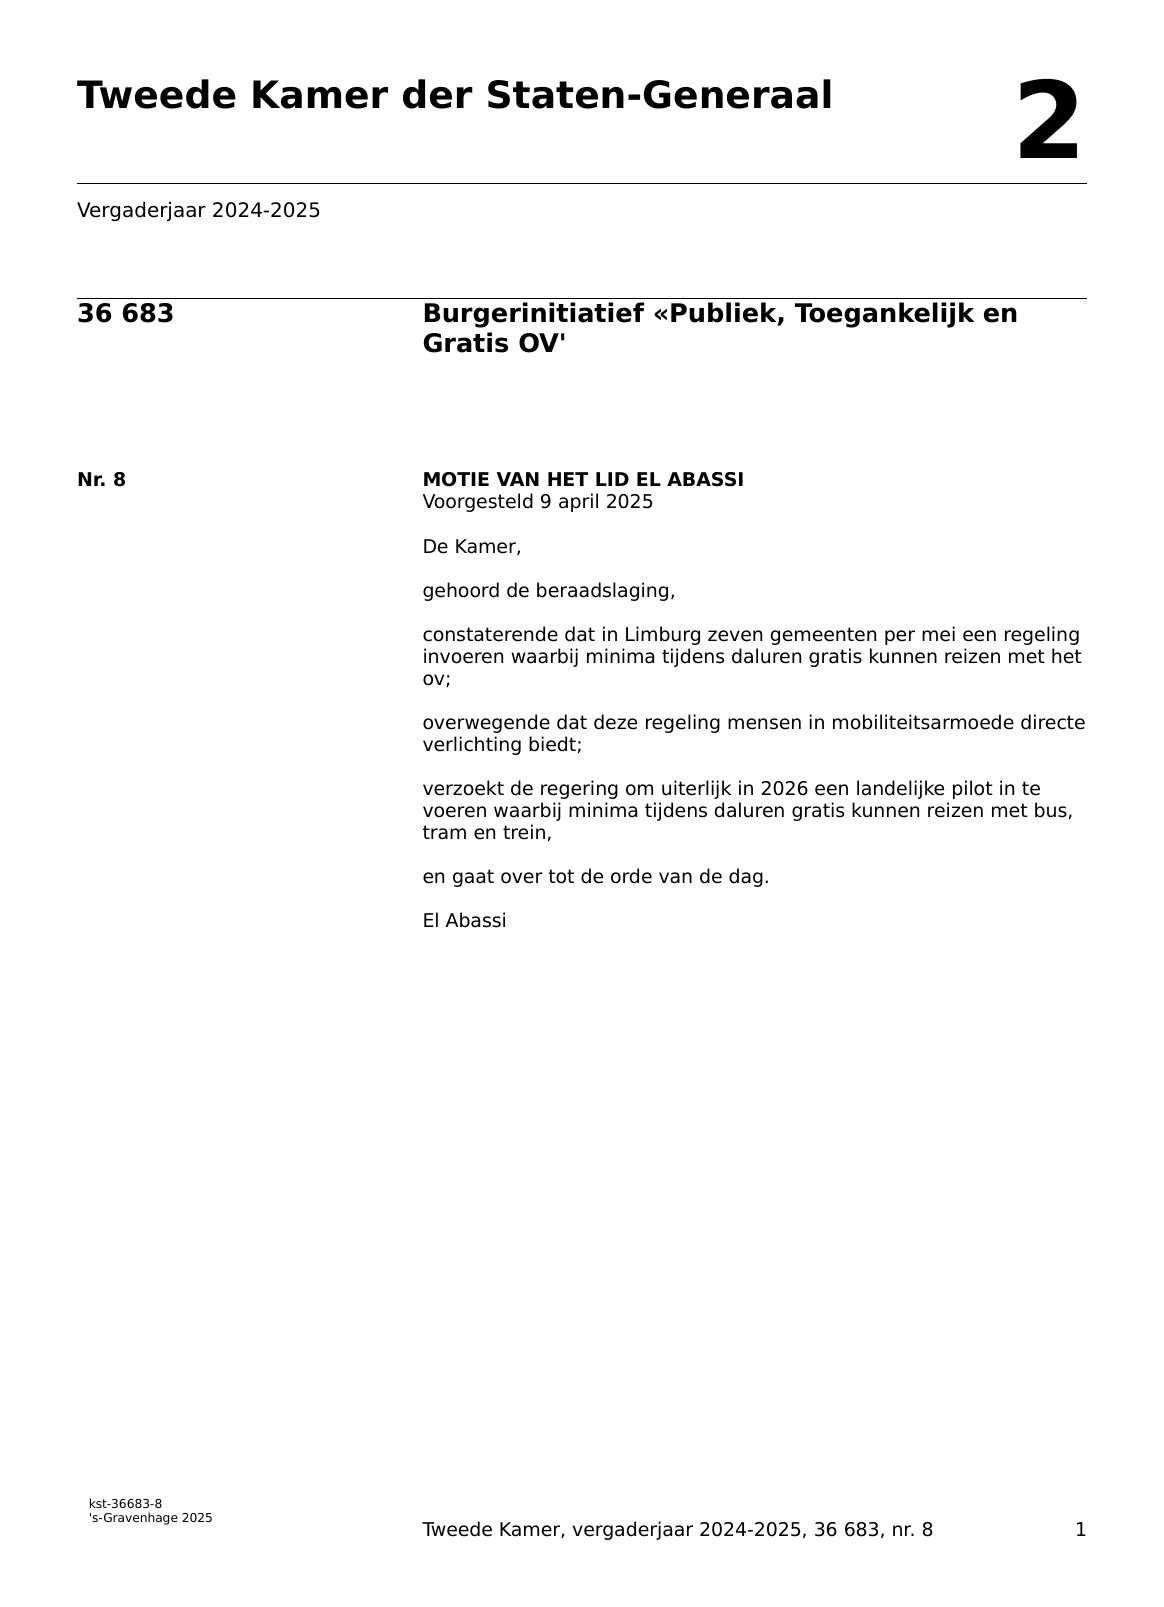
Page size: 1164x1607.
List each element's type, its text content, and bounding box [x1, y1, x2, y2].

text Voorgesteld 9 april 2025 [422, 491, 1087, 513]
subtitle 36 683 Burgerinitiatief «Publiek, Toegankelijk en Gratis OV' [77, 299, 1087, 358]
text overwegende dat deze regeling mensen in mobiliteitsarmoede directe verlichting biedt; [422, 712, 1087, 756]
text De Kamer, [422, 536, 1087, 557]
text constaterende dat in Limburg zeven gemeenten per mei een regeling invoeren waarbij minima tijdens daluren gratis kunnen reizen met het ov; [422, 624, 1087, 690]
table_header Tweede Kamer der Staten-Generaal [77, 59, 886, 183]
text 's-Gravenhage 2025 [88, 1511, 323, 1525]
text gehoord de beraadslaging, [422, 580, 1087, 602]
table_cell Vergaderjaar 2024-2025 [77, 184, 1087, 298]
text El Abassi [422, 910, 1087, 932]
text verzoekt de regering om uiterlijk in 2026 een landelijke pilot in te voeren waarbij minima tijdens daluren gratis kunnen reizen met bus, tram en trein, [422, 778, 1087, 844]
subtitle Nr. 8 MOTIE VAN HET LID EL ABASSI [77, 469, 1087, 491]
table_header 2 [886, 59, 1087, 183]
text kst-36683-8 [88, 1497, 323, 1511]
text en gaat over tot de orde van de dag. [422, 866, 1087, 888]
